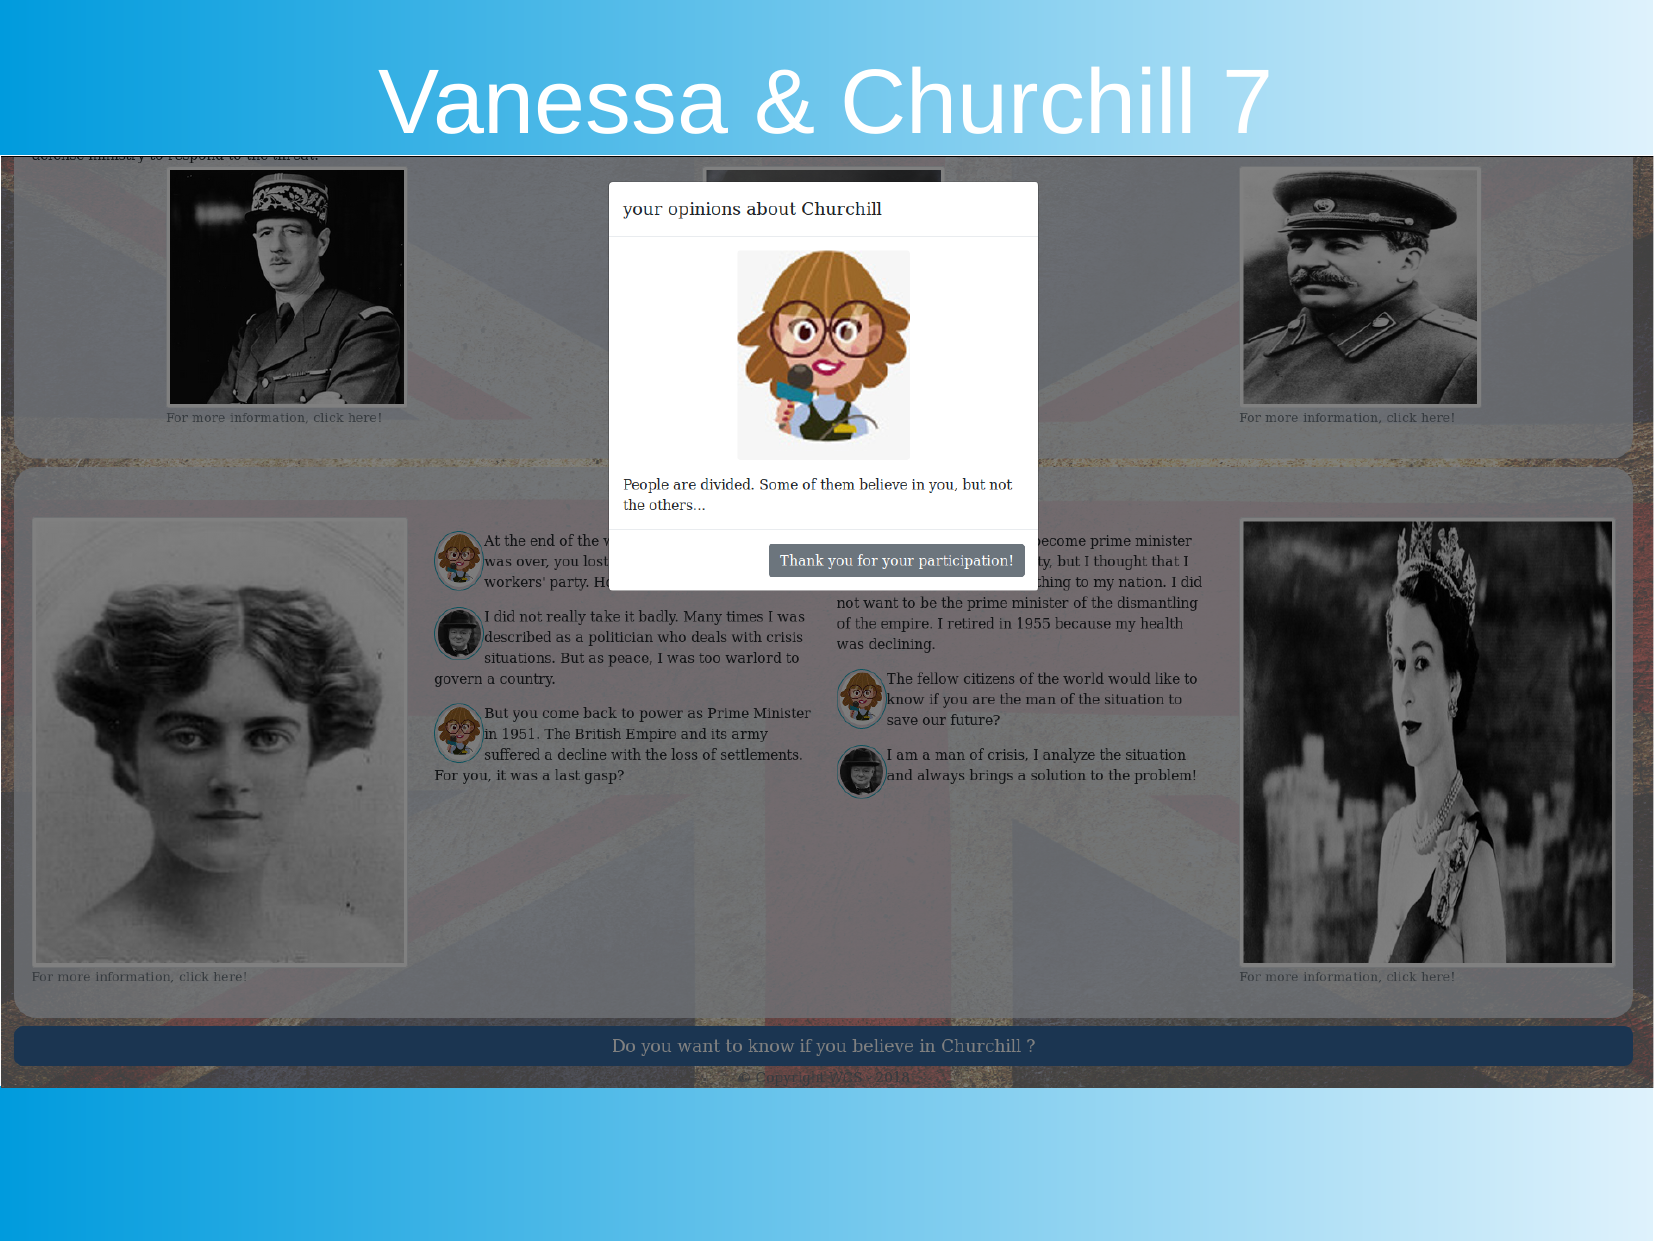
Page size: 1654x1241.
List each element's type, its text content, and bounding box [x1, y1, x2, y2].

title Vanessa & Churchill 7 [82, 49, 1571, 155]
picture [1, 156, 1654, 1241]
